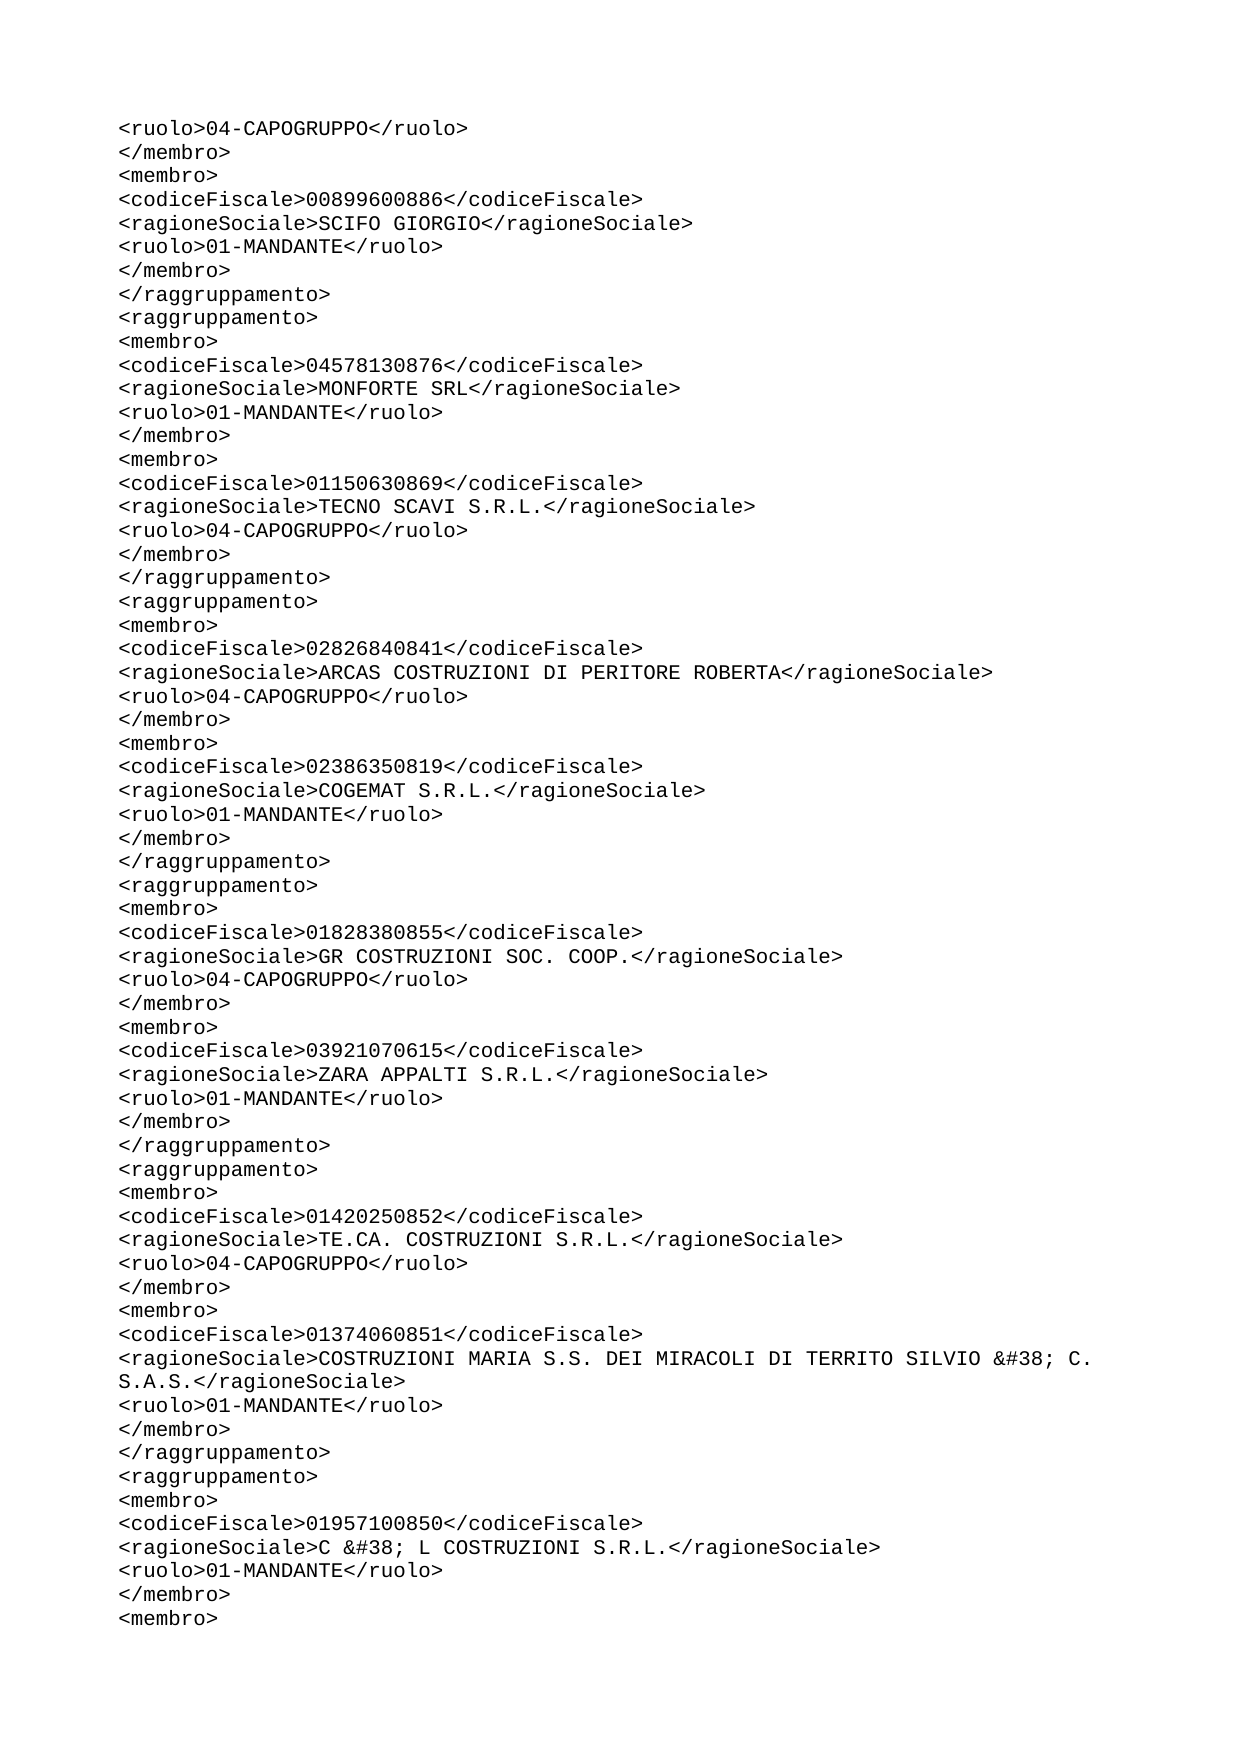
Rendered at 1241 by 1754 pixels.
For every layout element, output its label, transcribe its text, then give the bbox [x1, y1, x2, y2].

text </membro> [118, 260, 1122, 284]
text </membro> [118, 1111, 1122, 1135]
text <membro> [118, 1017, 1122, 1040]
text <ragioneSociale>MONFORTE SRL</ragioneSociale> [118, 378, 1122, 402]
text <ragioneSociale>COSTRUZIONI MARIA S.S. DEI MIRACOLI DI TERRITO SILVIO &#38; C. S.A.S.</ragioneSociale> [118, 1348, 1122, 1395]
text </raggruppamento> [118, 1442, 1122, 1466]
text <ragioneSociale>GR COSTRUZIONI SOC. COOP.</ragioneSociale> [118, 946, 1122, 969]
text <ruolo>01-MANDANTE</ruolo> [118, 236, 1122, 260]
text <ruolo>04-CAPOGRUPPO</ruolo> [118, 520, 1122, 544]
text </raggruppamento> [118, 567, 1122, 591]
text </membro> [118, 1584, 1122, 1608]
text <membro> [118, 615, 1122, 638]
text <membro> [118, 898, 1122, 922]
text <ragioneSociale>TE.CA. COSTRUZIONI S.R.L.</ragioneSociale> [118, 1229, 1122, 1253]
text <ragioneSociale>C &#38; L COSTRUZIONI S.R.L.</ragioneSociale> [118, 1537, 1122, 1561]
text <raggruppamento> [118, 1158, 1122, 1182]
text <codiceFiscale>03921070615</codiceFiscale> [118, 1040, 1122, 1064]
text <codiceFiscale>02386350819</codiceFiscale> [118, 757, 1122, 780]
text <ruolo>04-CAPOGRUPPO</ruolo> [118, 118, 1122, 142]
text </membro> [118, 1419, 1122, 1442]
text <codiceFiscale>04578130876</codiceFiscale> [118, 354, 1122, 378]
text <raggruppamento> [118, 875, 1122, 898]
text <codiceFiscale>01957100850</codiceFiscale> [118, 1513, 1122, 1537]
text <membro> [118, 733, 1122, 757]
text <ragioneSociale>COGEMAT S.R.L.</ragioneSociale> [118, 780, 1122, 804]
text <codiceFiscale>01374060851</codiceFiscale> [118, 1324, 1122, 1348]
text <codiceFiscale>01828380855</codiceFiscale> [118, 922, 1122, 946]
text <membro> [118, 1489, 1122, 1513]
text <ragioneSociale>TECNO SCAVI S.R.L.</ragioneSociale> [118, 496, 1122, 520]
text <codiceFiscale>02826840841</codiceFiscale> [118, 638, 1122, 662]
text <membro> [118, 449, 1122, 473]
text </membro> [118, 426, 1122, 449]
text <ruolo>04-CAPOGRUPPO</ruolo> [118, 1253, 1122, 1277]
text <membro> [118, 1182, 1122, 1206]
text <ruolo>01-MANDANTE</ruolo> [118, 1561, 1122, 1584]
text <ruolo>04-CAPOGRUPPO</ruolo> [118, 969, 1122, 993]
text </membro> [118, 827, 1122, 851]
text </membro> [118, 1277, 1122, 1300]
text </raggruppamento> [118, 284, 1122, 307]
text </membro> [118, 142, 1122, 165]
text <raggruppamento> [118, 307, 1122, 331]
text </membro> [118, 544, 1122, 567]
text <ruolo>01-MANDANTE</ruolo> [118, 804, 1122, 827]
text <ruolo>04-CAPOGRUPPO</ruolo> [118, 686, 1122, 709]
text <membro> [118, 1608, 1122, 1631]
text <codiceFiscale>01150630869</codiceFiscale> [118, 473, 1122, 496]
text <ruolo>01-MANDANTE</ruolo> [118, 402, 1122, 426]
text </raggruppamento> [118, 851, 1122, 875]
text <codiceFiscale>01420250852</codiceFiscale> [118, 1206, 1122, 1229]
text <membro> [118, 331, 1122, 354]
text <raggruppamento> [118, 591, 1122, 615]
text <membro> [118, 1300, 1122, 1324]
text <ragioneSociale>ZARA APPALTI S.R.L.</ragioneSociale> [118, 1064, 1122, 1088]
text <raggruppamento> [118, 1466, 1122, 1489]
text <ruolo>01-MANDANTE</ruolo> [118, 1395, 1122, 1419]
text </membro> [118, 709, 1122, 733]
text <ruolo>01-MANDANTE</ruolo> [118, 1088, 1122, 1111]
text <ragioneSociale>SCIFO GIORGIO</ragioneSociale> [118, 213, 1122, 236]
text <codiceFiscale>00899600886</codiceFiscale> [118, 189, 1122, 213]
text <ragioneSociale>ARCAS COSTRUZIONI DI PERITORE ROBERTA</ragioneSociale> [118, 662, 1122, 686]
text </raggruppamento> [118, 1135, 1122, 1158]
text </membro> [118, 993, 1122, 1017]
text <membro> [118, 165, 1122, 189]
